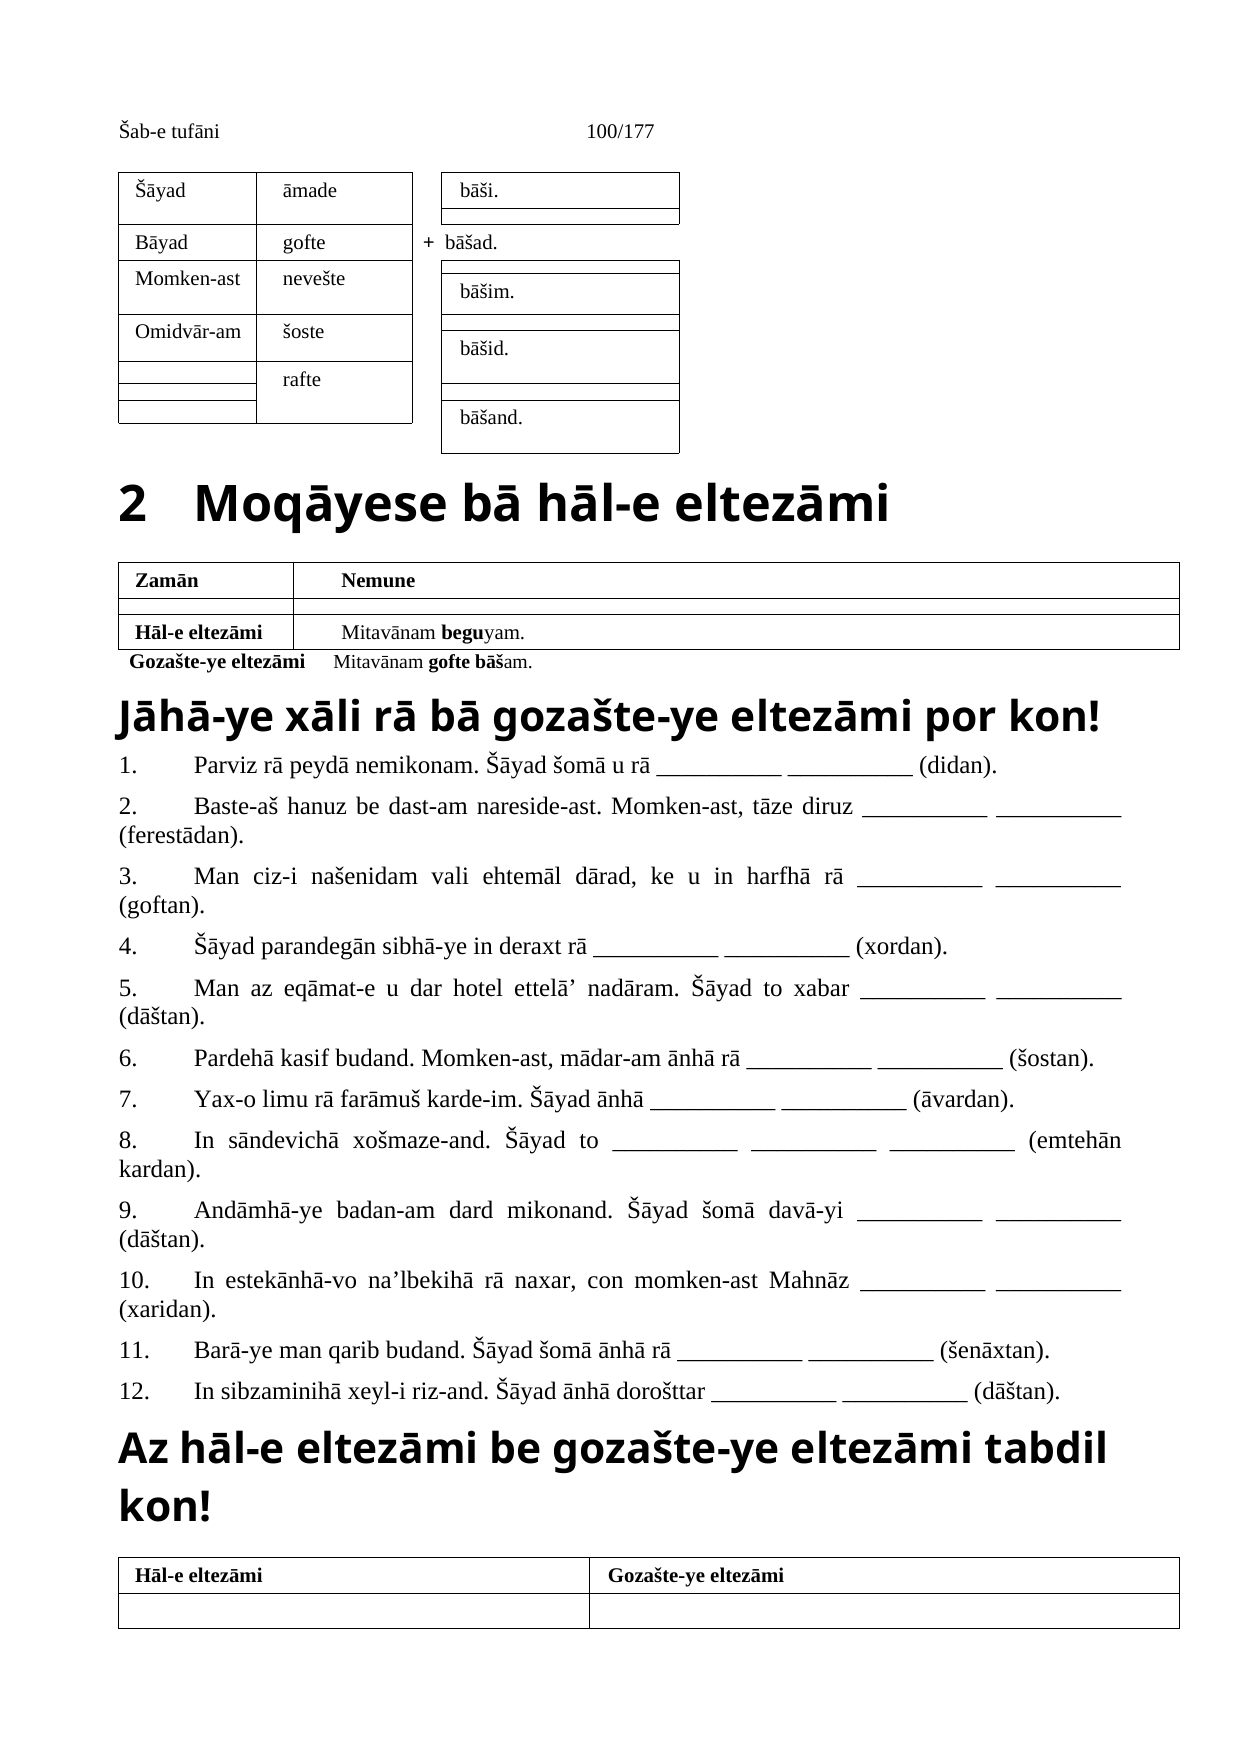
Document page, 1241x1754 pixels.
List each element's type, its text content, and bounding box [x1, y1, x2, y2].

table_cell rafte [257, 362, 412, 423]
list Baste‐aš hanuz be dast‐am nareside‐ast. Momken‐ast, tāze diruz __________ __________ (ferestādan). [118, 791, 1122, 849]
list Pardehā kasif budand. Momken‐ast, mādar‐am ānhā rā __________ __________ (šostan). [118, 1043, 1122, 1071]
list In sibzaminihā xeyl‐i riz‐and. Šāyad ānhā dorošttar __________ __________ (dāštan). [118, 1376, 1122, 1405]
list Parviz rā peydā nemikonam. Šāyad šomā u rā __________ __________ (didan). [118, 750, 1122, 779]
table_header Nemune [294, 563, 1179, 597]
table_cell gofte [257, 225, 412, 260]
table_cell [590, 1594, 1179, 1628]
table_cell bāši. [442, 173, 679, 208]
table_cell [413, 273, 441, 314]
table_cell Omidvār‐am [119, 315, 256, 361]
table_cell [413, 314, 441, 330]
table_cell [442, 315, 679, 330]
table_cell Mitavānam beguyam. [294, 615, 1179, 649]
table_cell [442, 384, 679, 399]
list Barā‐ye man qarib budand. Šāyad šomā ānhā rā __________ __________ (šenāxtan). [118, 1335, 1122, 1364]
subtitle Jāhā‐ye xāli rā bā gozašte‐ye eltezāmi por kon! [118, 686, 1122, 744]
table_cell [413, 260, 441, 273]
list Šāyad parandegān sibhā‐ye in deraxt rā __________ __________ (xordan). [118, 931, 1122, 960]
text Gozašte‐ye eltezāmi Mitavānam gofte bāšam. [129, 650, 1122, 673]
list Man ciz‐i našenidam vali ehtemāl dārad, ke u in harfhā rā __________ __________ (goftan). [118, 861, 1122, 919]
table_header Hāl‐e eltezāmi [119, 1558, 589, 1593]
table_cell [294, 599, 1179, 614]
list In sāndevichā xošmaze‐and. Šāyad to __________ __________ __________ (emtehān kardan). [118, 1125, 1122, 1183]
table_cell Bāyad [119, 225, 256, 260]
table_header Gozašte‐ye eltezāmi [590, 1558, 1179, 1593]
table_cell [119, 384, 256, 399]
table_cell bāšim. [442, 274, 679, 314]
table_cell [442, 261, 679, 273]
table_cell [256, 424, 412, 452]
table_header Zamān [119, 563, 293, 597]
table_cell [412, 423, 441, 452]
table_cell āmade [257, 173, 412, 224]
table_cell + bāšad. [413, 224, 679, 260]
table_cell [413, 383, 441, 399]
table_cell [413, 208, 441, 224]
table_cell [413, 330, 441, 361]
table_cell [413, 361, 441, 383]
table_cell bāšid. [442, 331, 679, 383]
table_cell bāšand. [442, 401, 679, 452]
list In estekānhā‐vo na’lbekihā rā naxar, con momken‐ast Mahnāz __________ __________ (xaridan). [118, 1265, 1122, 1323]
table_cell [413, 172, 441, 208]
table_cell [119, 401, 256, 423]
table_cell šoste [257, 315, 412, 361]
table_cell [413, 400, 441, 423]
subtitle Moqāyese bā hāl‐e eltezāmi [118, 467, 1122, 536]
table_cell nevešte [257, 261, 412, 314]
table_cell [119, 362, 256, 383]
table_cell [442, 209, 679, 224]
table_cell Momken‐ast [119, 261, 256, 314]
list Yax‐o limu rā farāmuš karde‐im. Šāyad ānhā __________ __________ (āvardan). [118, 1084, 1122, 1113]
subtitle Az hāl‐e eltezāmi be gozašte‐ye eltezāmi tabdil kon! [118, 1418, 1122, 1533]
table_cell [119, 599, 293, 614]
list Man az eqāmat‐e u dar hotel ettelā’ nadāram. Šāyad to xabar __________ __________ (dāštan). [118, 973, 1122, 1030]
table_cell [119, 1594, 589, 1628]
table_cell [119, 424, 256, 452]
list Andāmhā‐ye badan‐am dard mikonand. Šāyad šomā davā‐yi __________ __________ (dāštan). [118, 1195, 1122, 1253]
table_cell Hāl‐e eltezāmi [119, 615, 293, 649]
table_cell Šāyad [119, 173, 256, 224]
